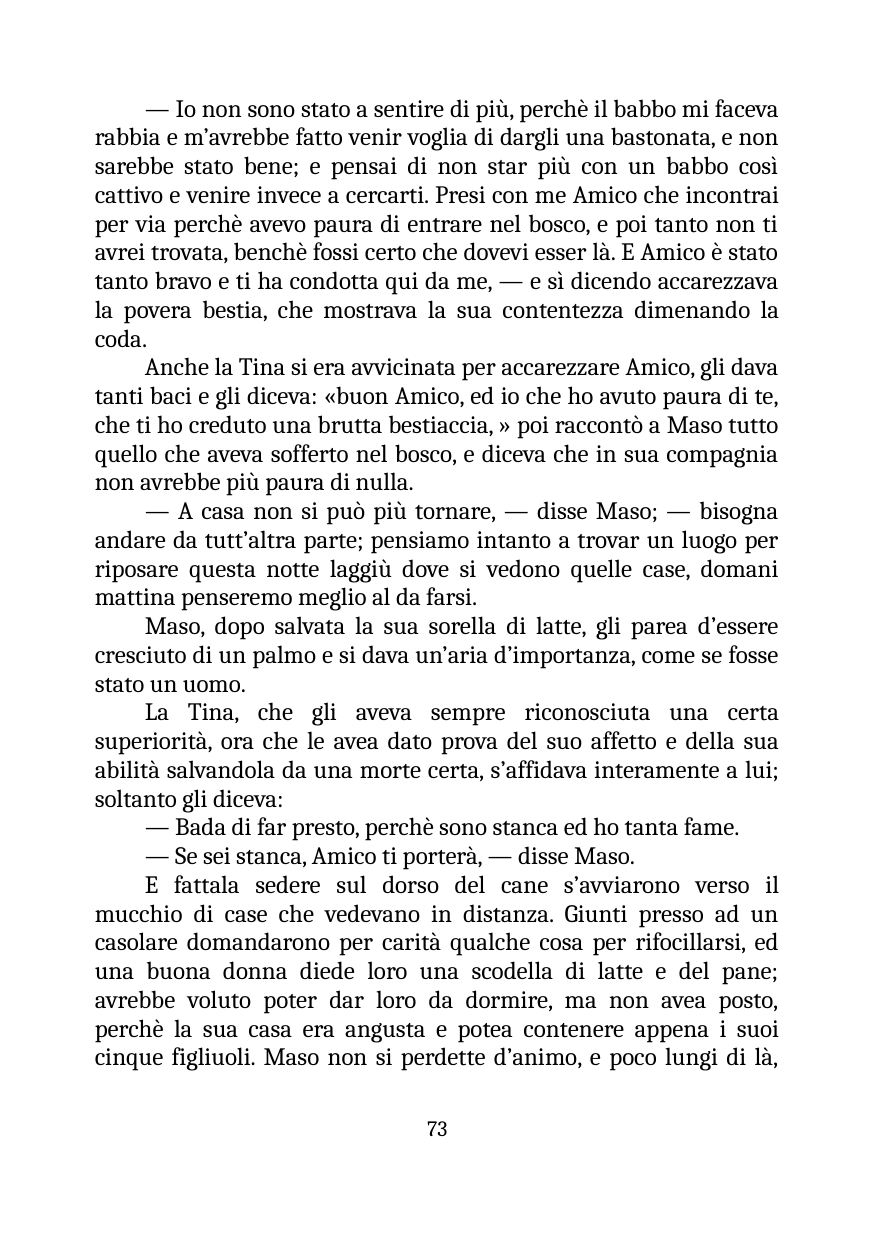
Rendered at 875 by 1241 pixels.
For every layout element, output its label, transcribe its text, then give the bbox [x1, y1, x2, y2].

text Anche la Tina si era avvicinata per accarezzare Amico, gli dava tanti baci e gli diceva: «buon Amico, ed io che ho avuto paura di te, che ti ho creduto una brutta bestiaccia, » poi raccontò a Maso tutto quello che aveva sofferto nel bosco, e diceva che in sua compagnia non avrebbe più paura di nulla. [94, 353, 779, 497]
text — Io non sono stato a sentire di più, perchè il babbo mi faceva rabbia e m’avrebbe fatto venir voglia di dargli una bastonata, e non sarebbe stato bene; e pensai di non star più con un babbo così cattivo e venire invece a cercarti. Presi con me Amico che incontrai per via perchè avevo paura di entrare nel bosco, e poi tanto non ti avrei trovata, benchè fossi certo che dovevi esser là. E Amico è stato tanto bravo e ti ha condotta qui da me, — e sì dicendo accarezzava la povera bestia, che mostrava la sua contentezza dimenando la coda. [94, 94, 779, 353]
text — Bada di far presto, perchè sono stanca ed ho tanta fame. [94, 813, 779, 842]
text Maso, dopo salvata la sua sorella di latte, gli parea d’essere cresciuto di un palmo e si dava un’aria d’importanza, come se fosse stato un uomo. [94, 612, 779, 698]
text — Se sei stanca, Amico ti porterà, — disse Maso. [94, 842, 779, 871]
text E fattala sedere sul dorso del cane s’avviarono verso il mucchio di case che vedevano in distanza. Giunti presso ad un casolare domandarono per carità qualche cosa per rifocillarsi, ed una buona donna diede loro una scodella di latte e del pane; avrebbe voluto poter dar loro da dormire, ma non avea posto, perchè la sua casa era angusta e potea contenere appena i suoi cinque figliuoli. Maso non si perdette d’animo, e poco lungi di là, [94, 871, 779, 1072]
text — A casa non si può più tornare, — disse Maso; — bisogna andare da tutt’altra parte; pensiamo intanto a trovar un luogo per riposare questa notte laggiù dove si vedono quelle case, domani mattina penseremo meglio al da farsi. [94, 497, 779, 612]
text La Tina, che gli aveva sempre riconosciuta una certa superiorità, ora che le avea dato prova del suo affetto e della sua abilità salvandola da una morte certa, s’affidava interamente a lui; soltanto gli diceva: [94, 698, 779, 813]
